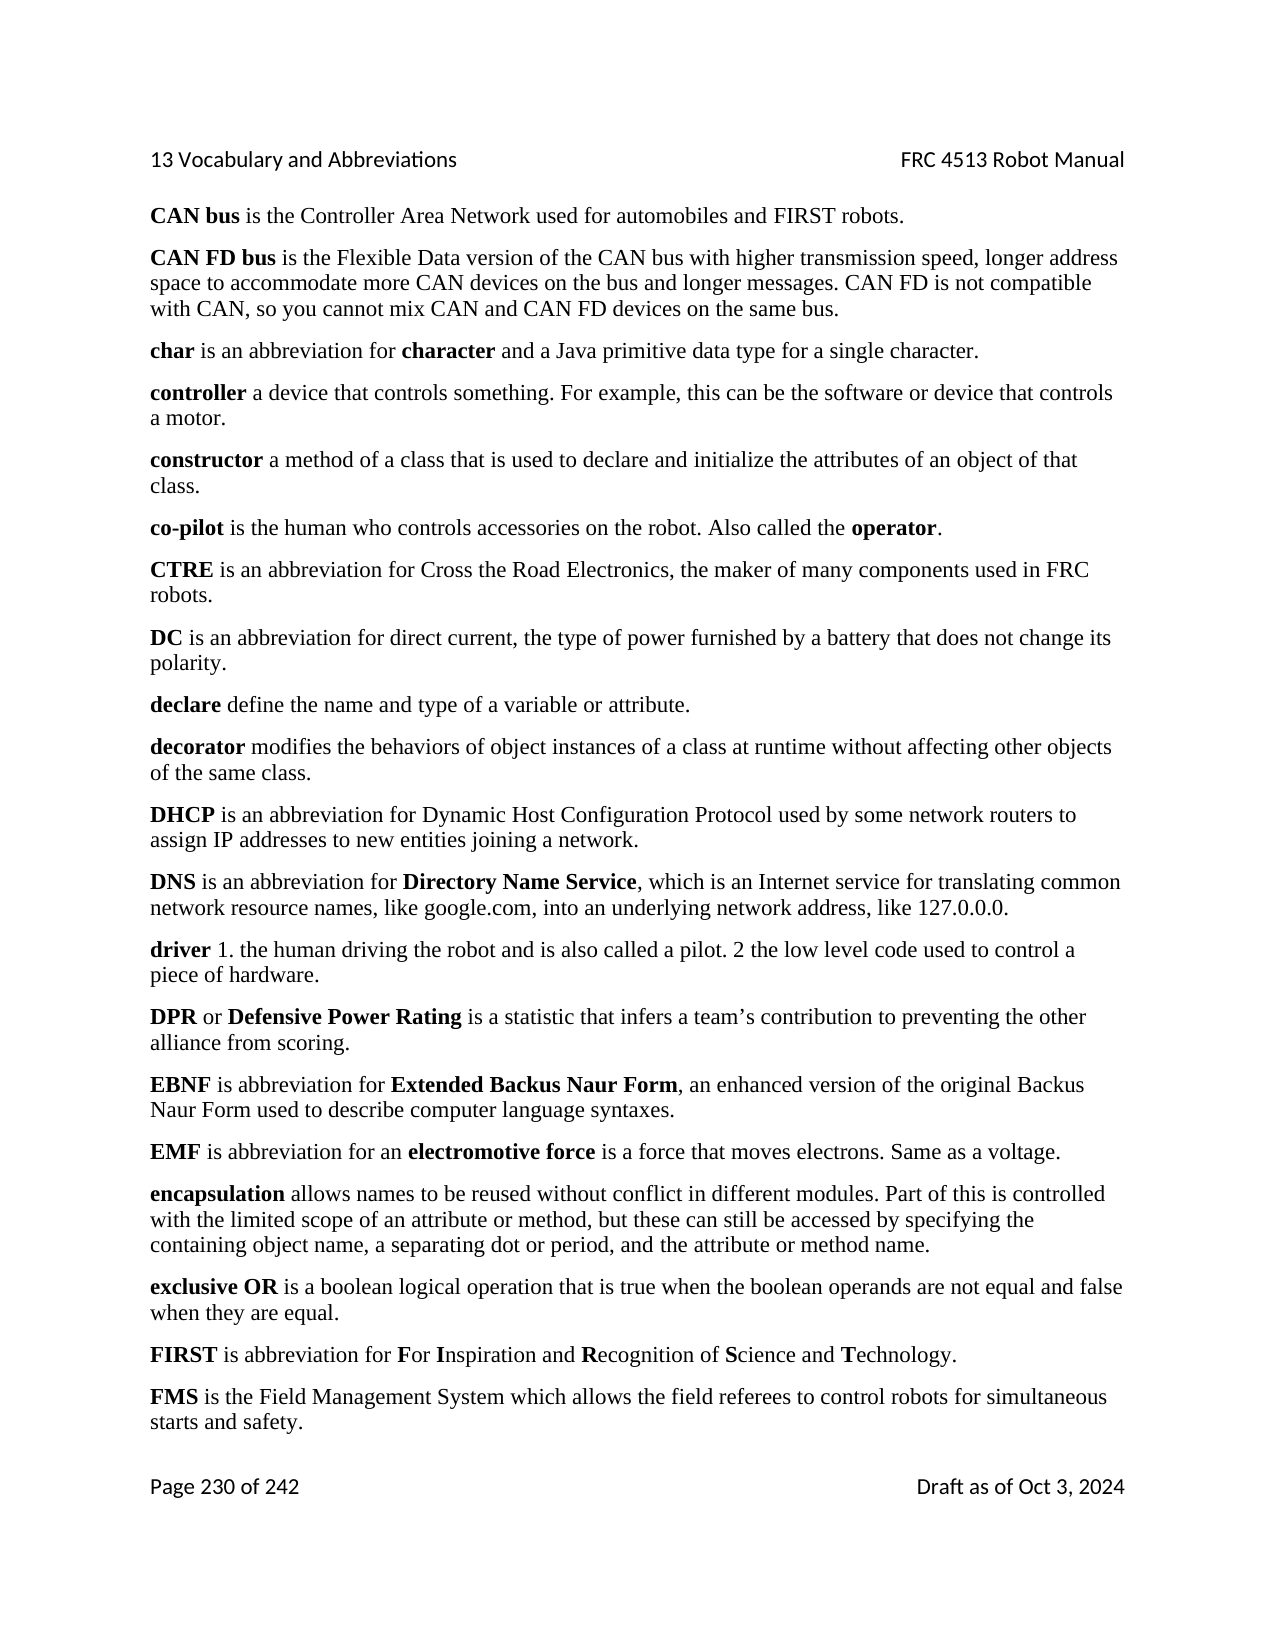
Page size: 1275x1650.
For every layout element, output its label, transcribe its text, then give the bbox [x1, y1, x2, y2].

text DPR or Defensive Power Rating is a statistic that infers a team’s contribution to preventing the other alliance from scoring. [150, 1004, 1125, 1055]
text DNS is an abbreviation for Directory Name Service, which is an Internet service for translating common network resource names, like google.com, into an underlying network address, like 127.0.0.0. [150, 869, 1125, 920]
text EMF is abbreviation for an electromotive force is a force that moves electrons. Same as a voltage. [150, 1139, 1125, 1164]
text encapsulation allows names to be reused without conflict in different modules. Part of this is controlled with the limited scope of an attribute or method, but these can still be accessed by specifying the containing object name, a separating dot or period, and the attribute or method name. [150, 1181, 1125, 1257]
text CAN FD bus is the Flexible Data version of the CAN bus with higher transmission speed, longer address space to accommodate more CAN devices on the bus and longer messages. CAN FD is not compatible with CAN, so you cannot mix CAN and CAN FD devices on the same bus. [150, 245, 1125, 321]
text CAN bus is the Controller Area Network used for automobiles and FIRST robots. [150, 203, 1125, 228]
text EBNF is abbreviation for Extended Backus Naur Form, an enhanced version of the original Backus Naur Form used to describe computer language syntaxes. [150, 1072, 1125, 1122]
text exclusive OR is a boolean logical operation that is true when the boolean operands are not equal and false when they are equal. [150, 1274, 1125, 1325]
text co-pilot is the human who controls accessories on the robot. Also called the operator. [150, 515, 1125, 540]
text DC is an abbreviation for direct current, the type of power furnished by a battery that does not change its polarity. [150, 624, 1125, 675]
text CTRE is an abbreviation for Cross the Road Electronics, the maker of many components used in FRC robots. [150, 557, 1125, 608]
text char is an abbreviation for character and a Java primitive data type for a single character. [150, 338, 1125, 363]
text decorator modifies the behaviors of object instances of a class at runtime without affecting other objects of the same class. [150, 734, 1125, 785]
text driver 1. the human driving the robot and is also called a pilot. 2 the low level code used to control a piece of hardware. [150, 937, 1125, 987]
text constructor a method of a class that is used to declare and initialize the attributes of an object of that class. [150, 447, 1125, 498]
text declare define the name and type of a variable or attribute. [150, 692, 1125, 717]
text controller a device that controls something. For example, this can be the software or device that controls a motor. [150, 380, 1125, 431]
text FMS is the Field Management System which allows the field referees to control robots for simultaneous starts and safety. [150, 1384, 1125, 1434]
text DHCP is an abbreviation for Dynamic Host Configuration Protocol used by some network routers to assign IP addresses to new entities joining a network. [150, 802, 1125, 852]
text FIRST is abbreviation for For Inspiration and Recognition of Science and Technology. [150, 1342, 1125, 1367]
